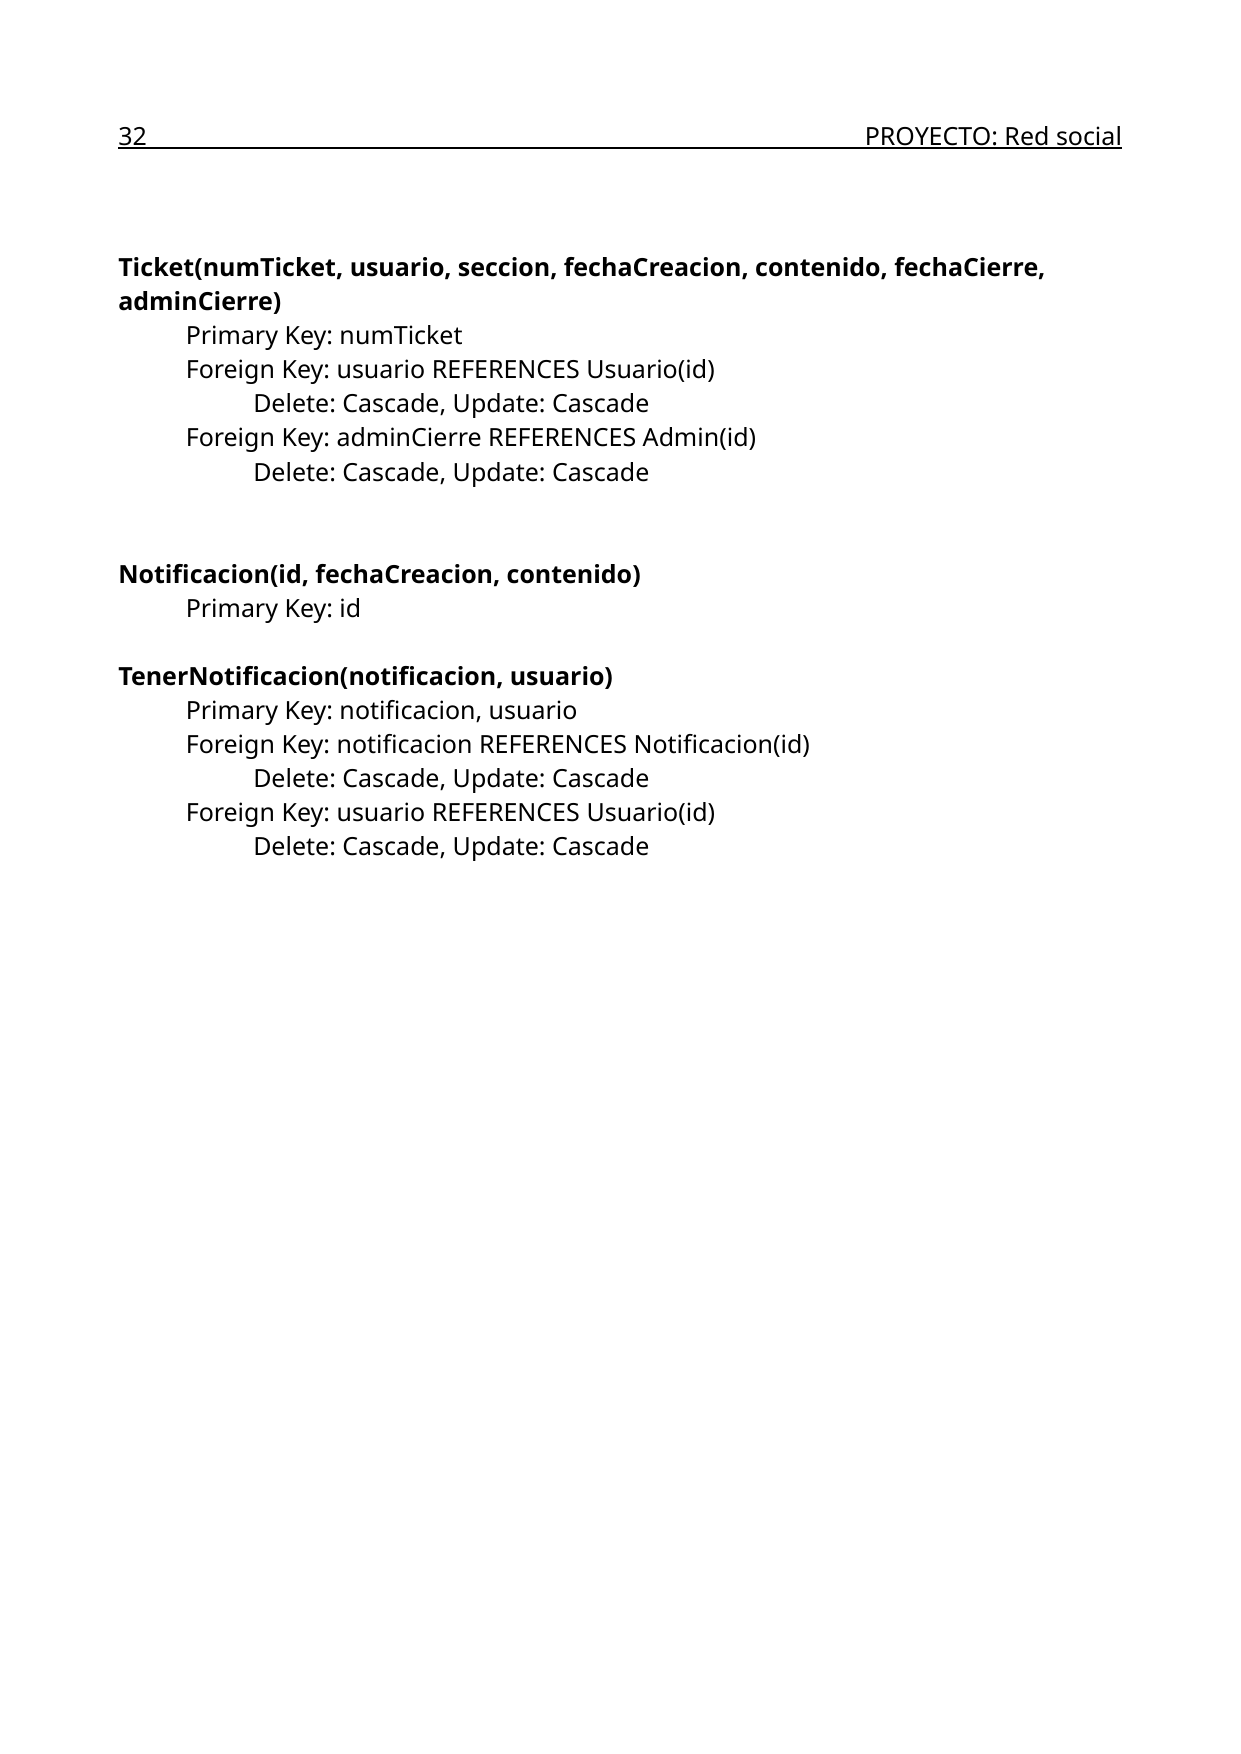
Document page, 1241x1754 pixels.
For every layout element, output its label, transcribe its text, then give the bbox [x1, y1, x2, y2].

text Delete: Cascade, Update: Cascade [118, 386, 1122, 420]
text Delete: Cascade, Update: Cascade [118, 761, 1122, 795]
text Foreign Key: adminCierre REFERENCES Admin(id) [118, 420, 1122, 454]
text Primary Key: notificacion, usuario [118, 693, 1122, 727]
text Foreign Key: usuario REFERENCES Usuario(id) [118, 795, 1122, 829]
text Foreign Key: usuario REFERENCES Usuario(id) [118, 352, 1122, 386]
text Primary Key: id [118, 590, 1122, 624]
text Foreign Key: notificacion REFERENCES Notificacion(id) [118, 727, 1122, 761]
text Delete: Cascade, Update: Cascade [118, 454, 1122, 488]
text Primary Key: numTicket [118, 318, 1122, 352]
text Delete: Cascade, Update: Cascade [118, 829, 1122, 863]
text Notificacion(id, fechaCreacion, contenido) [118, 556, 1122, 590]
text TenerNotificacion(notificacion, usuario) [118, 658, 1122, 693]
text Ticket(numTicket, usuario, seccion, fechaCreacion, contenido, fechaCierre, adminCierre) [118, 250, 1122, 318]
